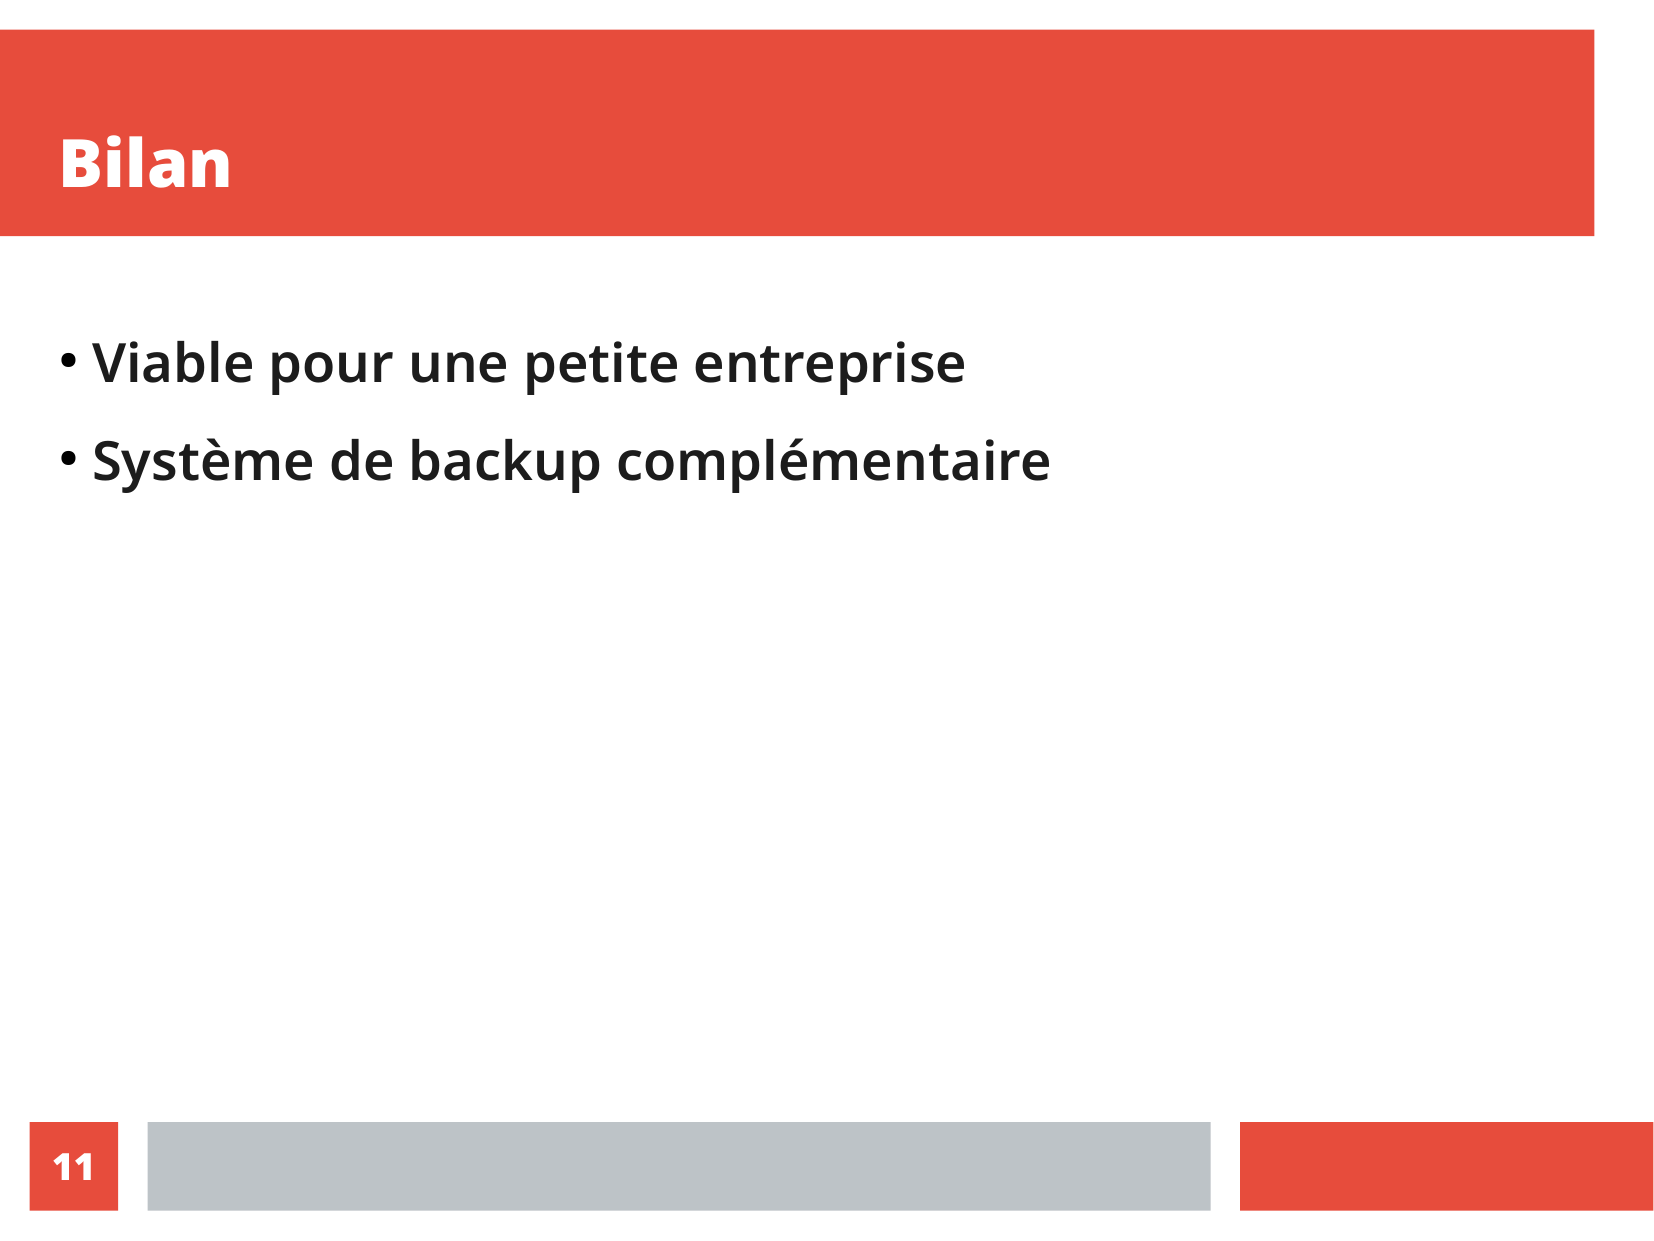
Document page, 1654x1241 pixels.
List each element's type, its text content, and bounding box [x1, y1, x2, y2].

list Viable pour une petite entreprise Système de backup complémentaire [59, 324, 1565, 1093]
title Bilan [59, 59, 1595, 207]
